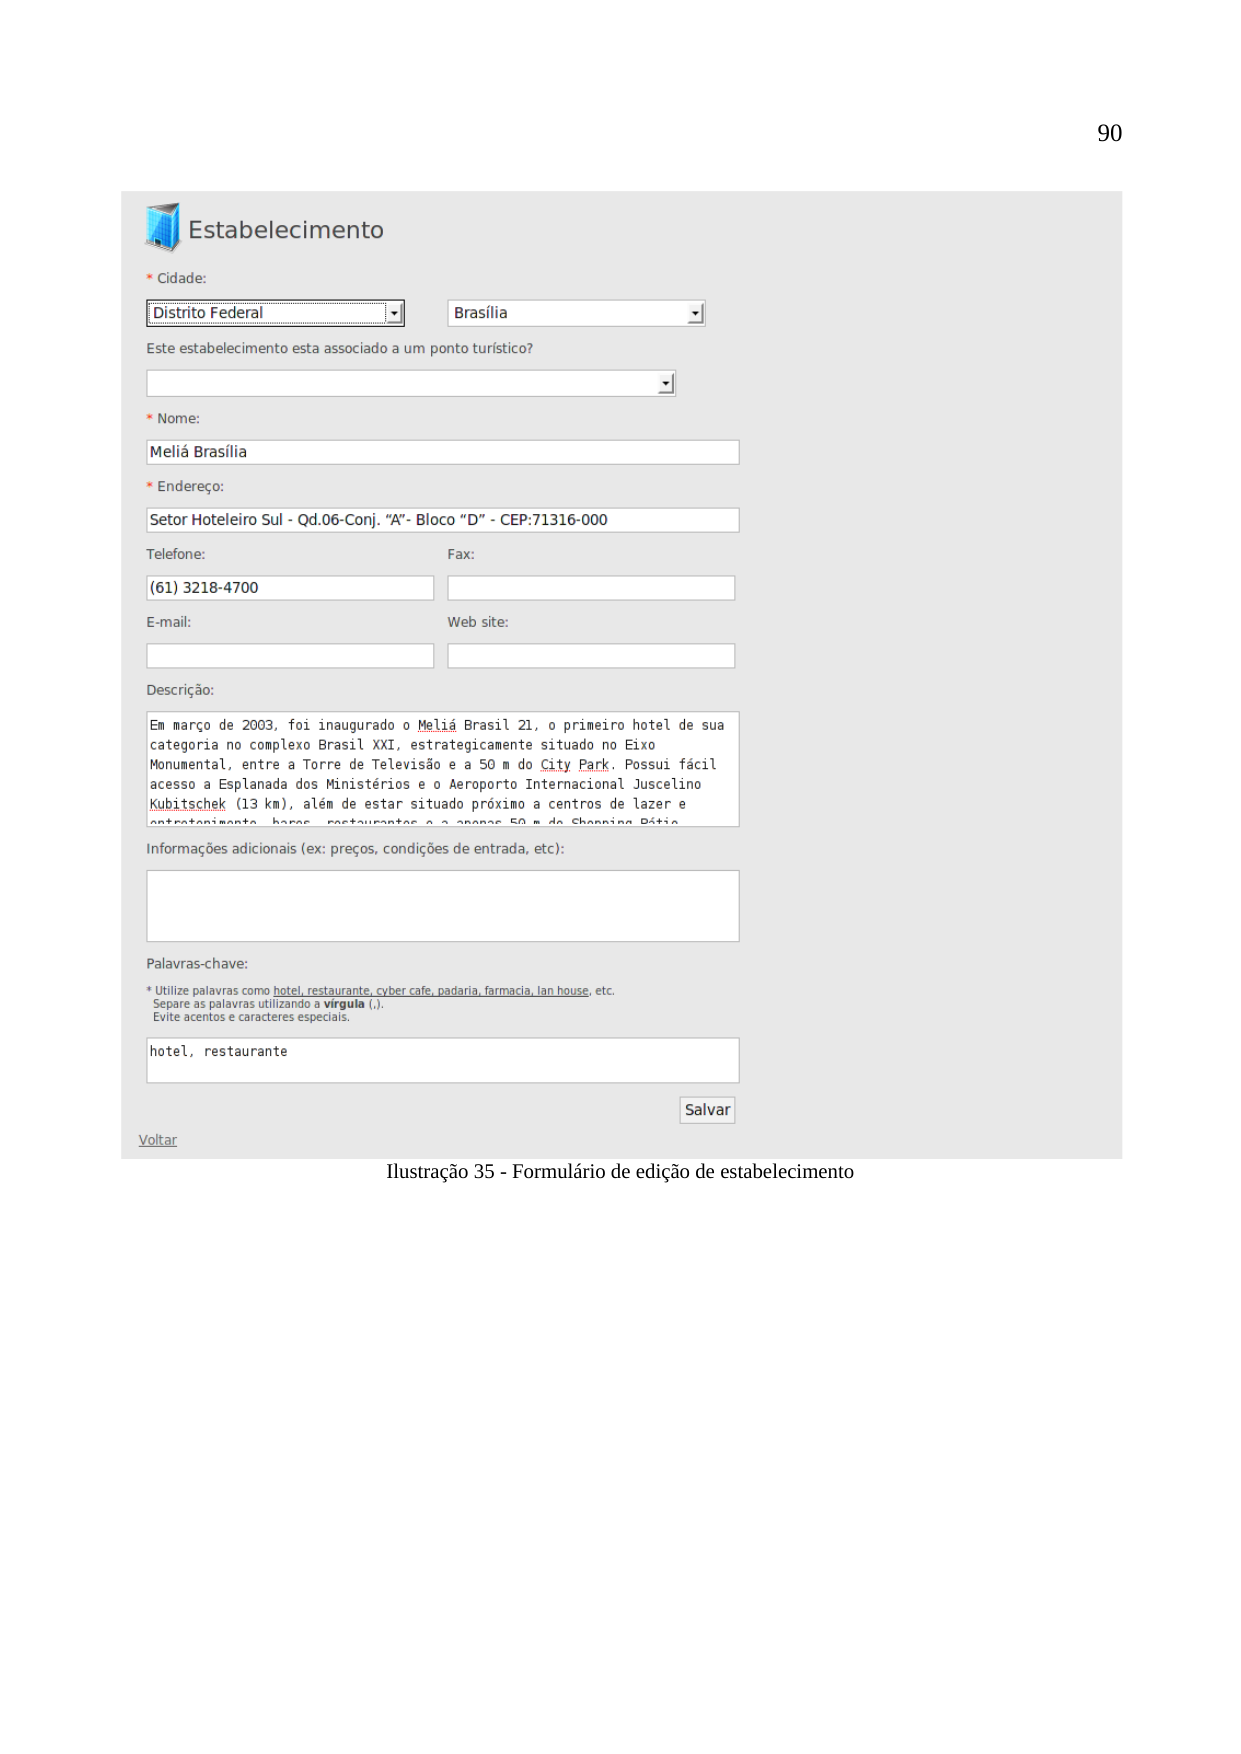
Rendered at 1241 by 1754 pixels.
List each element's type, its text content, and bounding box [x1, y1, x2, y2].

text Ilustração 35 - Formulário de edição de estabelecimento [118, 1159, 1122, 1183]
picture [118, 189, 1123, 1159]
